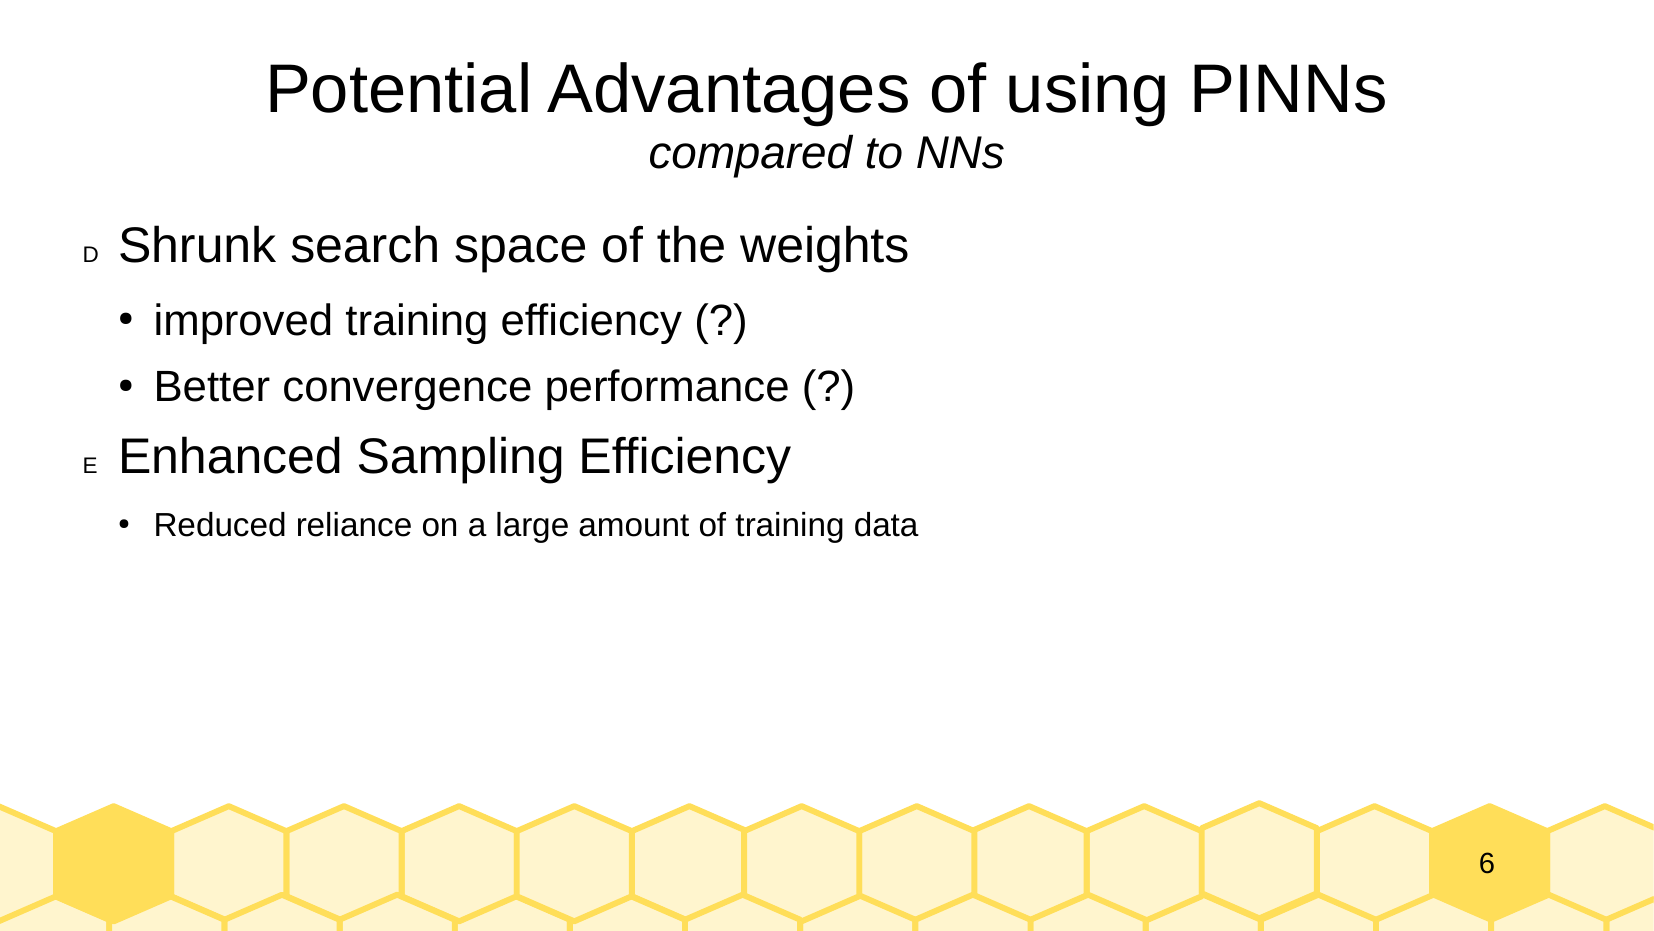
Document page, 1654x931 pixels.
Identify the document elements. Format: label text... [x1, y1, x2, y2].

list Shrunk search space of the weights improved training efficiency (?) Better convergence performance (?) Enhanced Sampling Efficiency Reduced reliance on a large amount of training data [82, 217, 1571, 758]
title Potential Advantages of using PINNs compared to NNs [82, 37, 1571, 193]
